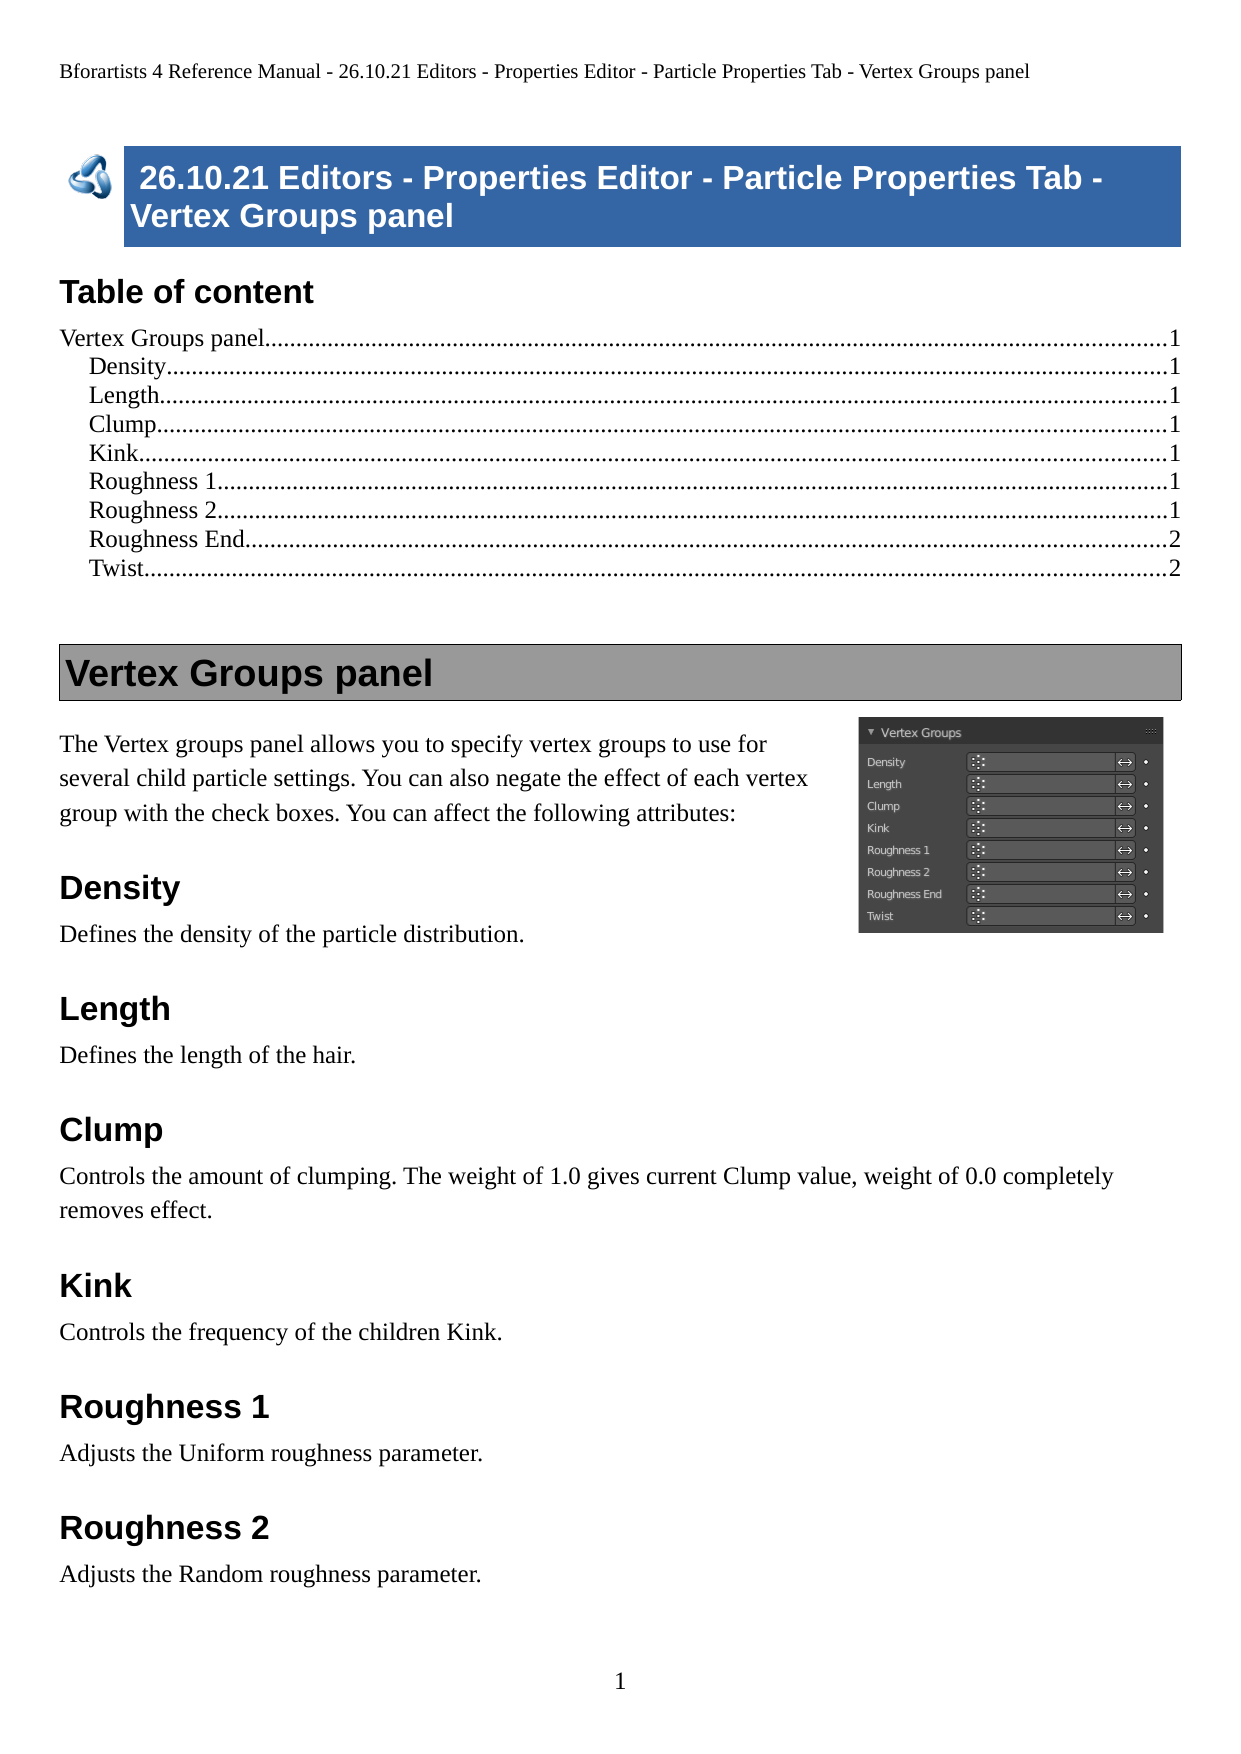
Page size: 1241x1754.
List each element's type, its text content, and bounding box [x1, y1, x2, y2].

table_header 26.10.21 Editors - Properties Editor - Particle Properties Tab - Vertex Groups panel [124, 146, 1181, 247]
picture [858, 717, 1164, 933]
text Adjusts the Random roughness parameter. [59, 1559, 1181, 1587]
subtitle Kink [59, 1266, 1181, 1304]
text Defines the density of the particle distribution. [59, 919, 1181, 948]
text The Vertex groups panel allows you to specify vertex groups to use for several child particle settings. You can also negate the effect of each vertex group with the check boxes. You can affect the following attributes: [59, 729, 858, 827]
text Kink 1 [88, 438, 1181, 466]
text Defines the length of the hair. [59, 1040, 1181, 1069]
text Clump 1 [88, 409, 1181, 438]
text Roughness End 2 [88, 524, 1181, 553]
subtitle Roughness 1 [59, 1387, 1181, 1425]
subtitle Roughness 2 [59, 1508, 1181, 1546]
text Roughness 1 1 [88, 466, 1181, 495]
subtitle Clump [59, 1110, 1181, 1149]
subtitle [1164, 868, 1181, 907]
text Length 1 [88, 380, 1181, 409]
subtitle Length [59, 989, 1181, 1028]
text Controls the amount of clumping. The weight of 1.0 gives current Clump value, weight of 0.0 completely removes effect. [59, 1161, 1181, 1224]
table_header [59, 146, 124, 247]
text Density 1 [88, 351, 1181, 380]
subtitle Table of content [59, 272, 1181, 310]
picture [65, 152, 114, 202]
text Adjusts the Uniform roughness parameter. [59, 1438, 1181, 1466]
table_header Vertex Groups panel [60, 645, 1181, 700]
text Twist 2 [88, 553, 1181, 581]
subtitle Density [59, 868, 858, 907]
text Controls the frequency of the children Kink. [59, 1317, 1181, 1345]
text Roughness 2 1 [88, 495, 1181, 524]
text Vertex Groups panel 1 [59, 323, 1181, 351]
